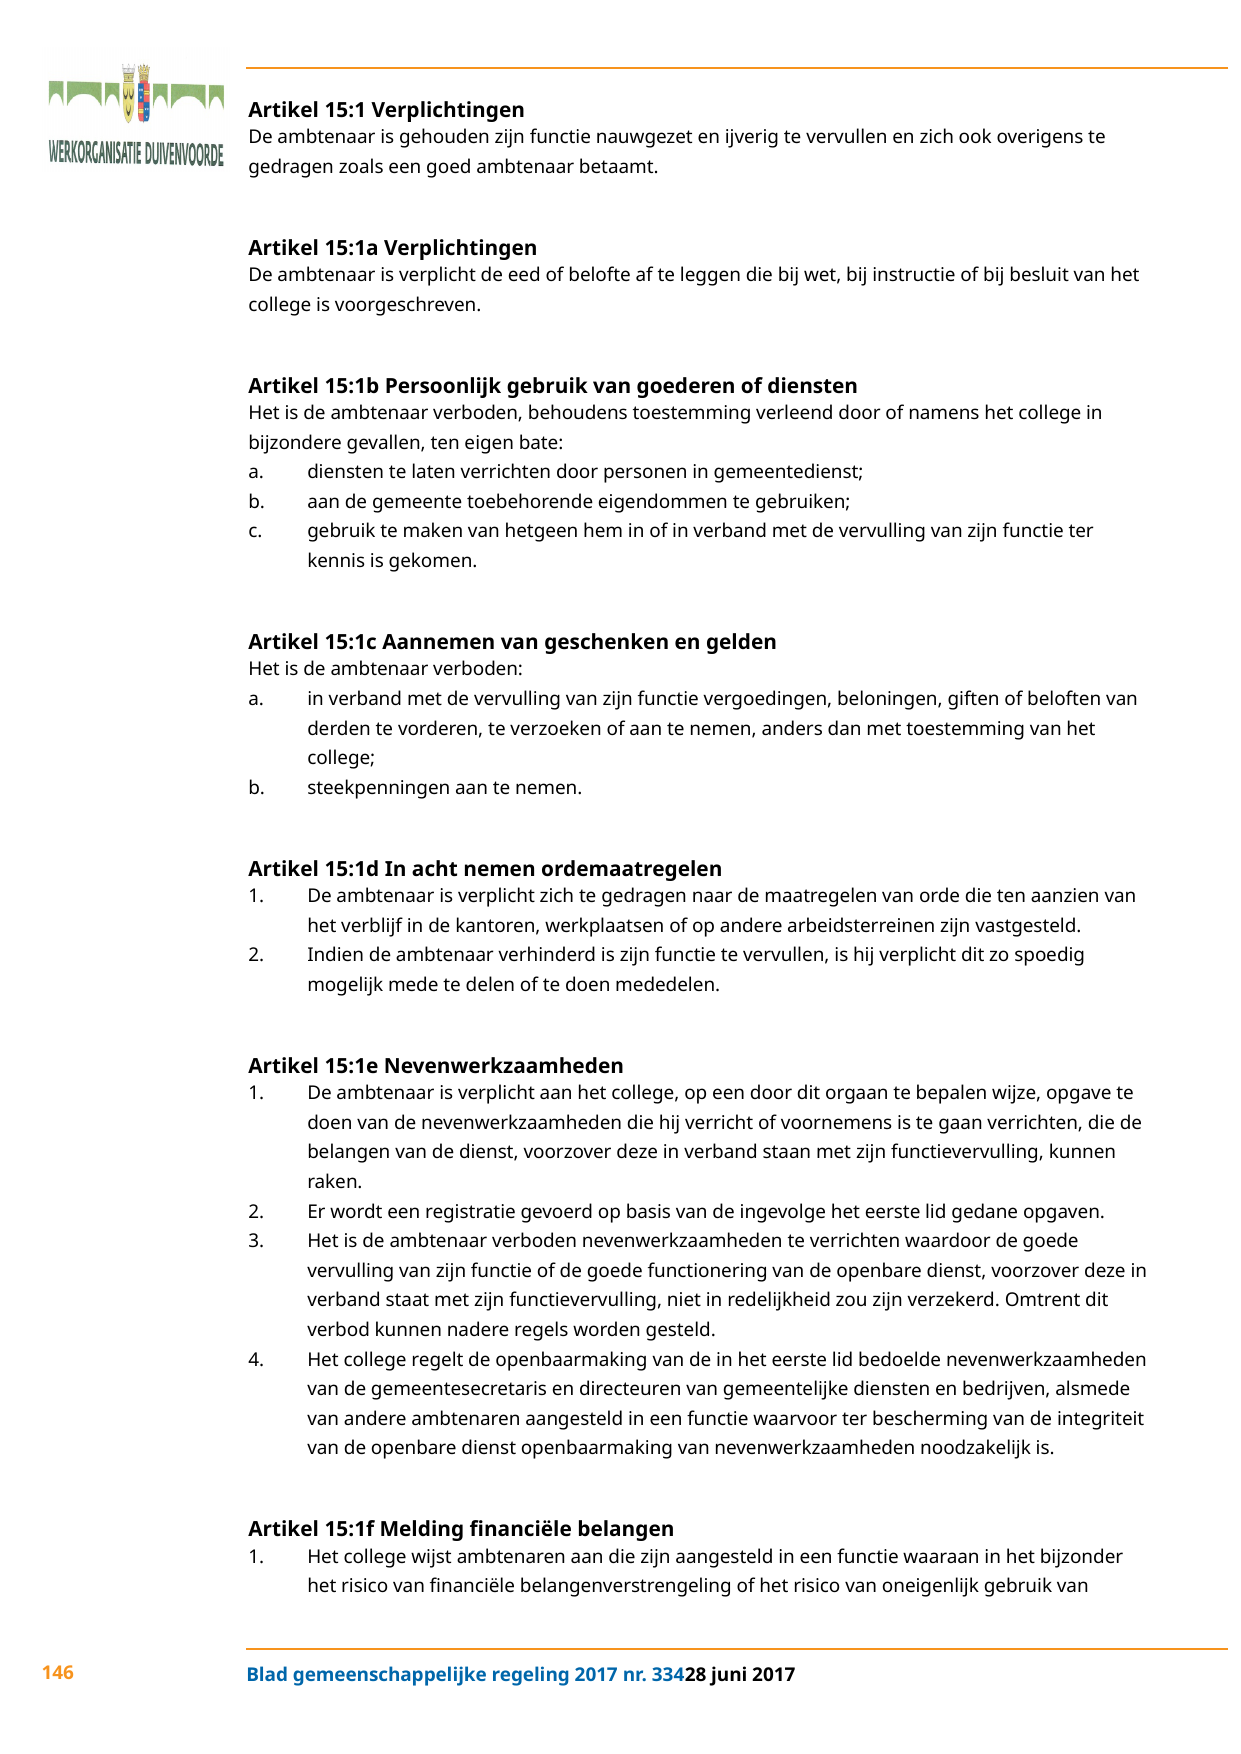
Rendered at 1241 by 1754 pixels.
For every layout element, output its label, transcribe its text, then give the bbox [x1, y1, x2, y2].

list Indien de ambtenaar verhinderd is zijn functie te vervullen, is hij verplicht dit zo spoedig mogelijk mede te delen of te doen mededelen. [248, 942, 1152, 997]
text Artikel 15:1f Melding financiële belangen [248, 1514, 1152, 1543]
list steekpenningen aan te nemen. [248, 774, 1152, 800]
text De ambtenaar is gehouden zijn functie nauwgezet en ijverig te vervullen en zich ook overigens te gedragen zoals een goed ambtenaar betaamt. [248, 123, 1152, 178]
text De ambtenaar is verplicht de eed of belofte af te leggen die bij wet, bij instructie of bij besluit van het college is voorgeschreven. [248, 261, 1152, 317]
list Het is de ambtenaar verboden nevenwerkzaamheden te verrichten waardoor de goede vervulling van zijn functie of de goede functionering van de openbare dienst, voorzover deze in verband staat met zijn functievervulling, niet in redelijkheid zou zijn verzekerd. Omtrent dit verbod kunnen nadere regels worden gesteld. [248, 1227, 1152, 1342]
text Artikel 15:1d In acht nemen ordemaatregelen [248, 854, 1152, 882]
list De ambtenaar is verplicht zich te gedragen naar de maatregelen van orde die ten aanzien van het verblijf in de kantoren, werkplaatsen of op andere arbeidsterreinen zijn vastgesteld. [248, 882, 1152, 938]
list Het college wijst ambtenaren aan die zijn aangesteld in een functie waaraan in het bijzonder het risico van financiële belangenverstrengeling of het risico van oneigenlijk gebruik van [248, 1543, 1152, 1598]
list De ambtenaar is verplicht aan het college, op een door dit orgaan te bepalen wijze, opgave te doen van de nevenwerkzaamheden die hij verricht of voornemens is te gaan verrichten, die de belangen van de dienst, voorzover deze in verband staan met zijn functievervulling, kunnen raken. [248, 1079, 1152, 1194]
list aan de gemeente toebehorende eigendommen te gebruiken; [248, 488, 1152, 514]
text Het is de ambtenaar verboden: [248, 656, 1152, 681]
picture [41, 47, 231, 172]
list Het college regelt de openbaarmaking van de in het eerste lid bedoelde nevenwerkzaamheden van de gemeentesecretaris en directeuren van gemeentelijke diensten en bedrijven, alsmede van andere ambtenaren aangesteld in een functie waarvoor ter bescherming van de integriteit van de openbare dienst openbaarmaking van nevenwerkzaamheden noodzakelijk is. [248, 1346, 1152, 1460]
list in verband met de vervulling van zijn functie vergoedingen, beloningen, giften of beloften van derden te vorderen, te verzoeken of aan te nemen, anders dan met toestemming van het college; [248, 685, 1152, 770]
text Artikel 15:1 Verplichtingen [248, 95, 1152, 123]
list diensten te laten verrichten door personen in gemeentedienst; [248, 458, 1152, 484]
text Artikel 15:1b Persoonlijk gebruik van goederen of diensten [248, 371, 1152, 399]
list gebruik te maken van hetgeen hem in of in verband met de vervulling van zijn functie ter kennis is gekomen. [248, 518, 1152, 573]
text Het is de ambtenaar verboden, behoudens toestemming verleend door of namens het college in bijzondere gevallen, ten eigen bate: [248, 399, 1152, 454]
text Artikel 15:1c Aannemen van geschenken en gelden [248, 627, 1152, 656]
list Er wordt een registratie gevoerd op basis van de ingevolge het eerste lid gedane opgaven. [248, 1198, 1152, 1224]
text Artikel 15:1e Nevenwerkzaamheden [248, 1051, 1152, 1079]
text Artikel 15:1a Verplichtingen [248, 233, 1152, 261]
